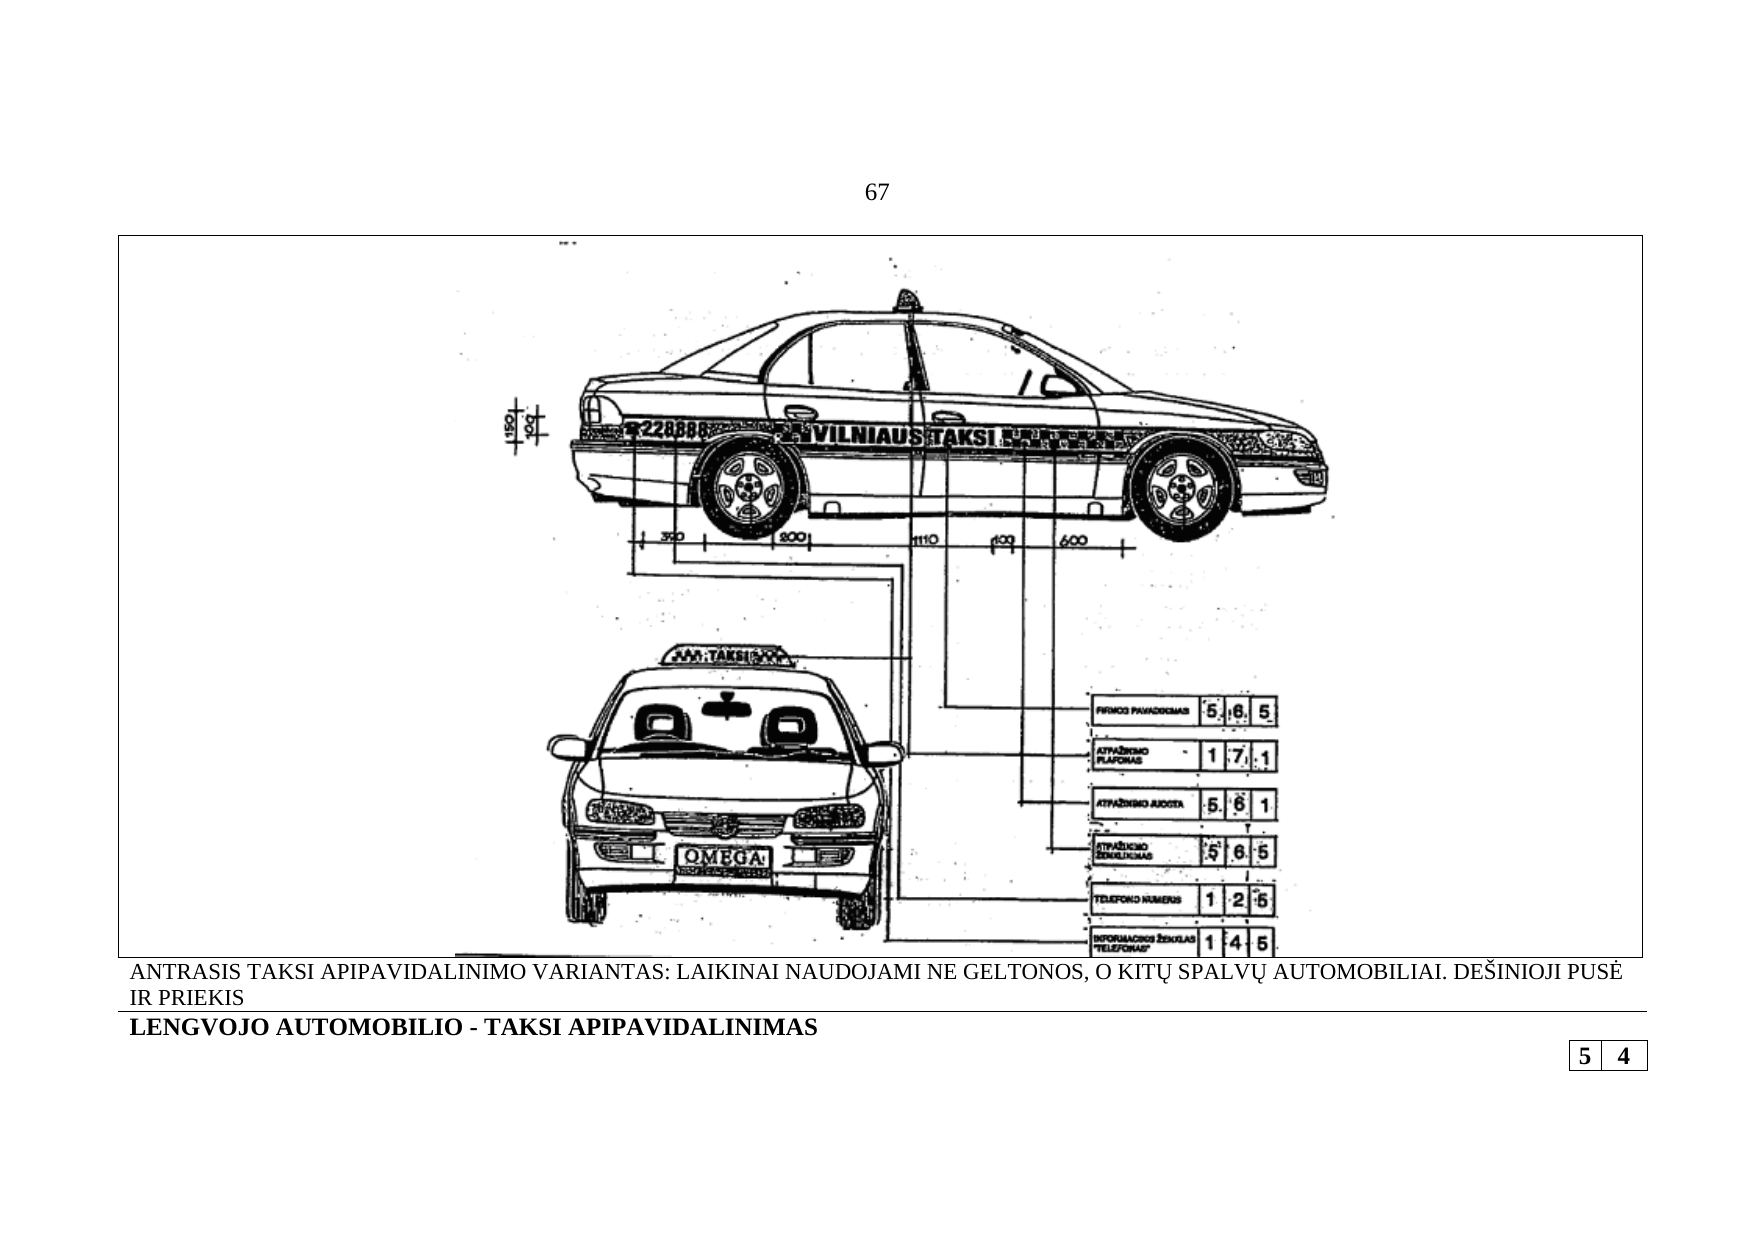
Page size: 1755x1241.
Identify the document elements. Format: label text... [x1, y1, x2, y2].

table_cell [1642, 957, 1647, 1011]
table_cell 5 [1570, 1041, 1601, 1070]
table_cell [1601, 1012, 1647, 1040]
table_cell ANTRASIS TAKSI APIPAVIDALINIMO VARIANTAS: LAIKINAI NAUDOJAMI NE GELTONOS, O KITŲ SPALVŲ AUTOMOBILIAI. DEŠINIOJI PUSĖ IR PRIEKIS [118, 958, 1642, 1011]
table_cell [1570, 1012, 1601, 1040]
table_header [1643, 235, 1647, 957]
table_header [1338, 236, 1642, 957]
table_header [119, 236, 455, 957]
table_cell LENGVOJO AUTOMOBILIO - TAKSI APIPAVIDALINIMAS [118, 1012, 1570, 1070]
table_cell 4 [1602, 1041, 1647, 1070]
